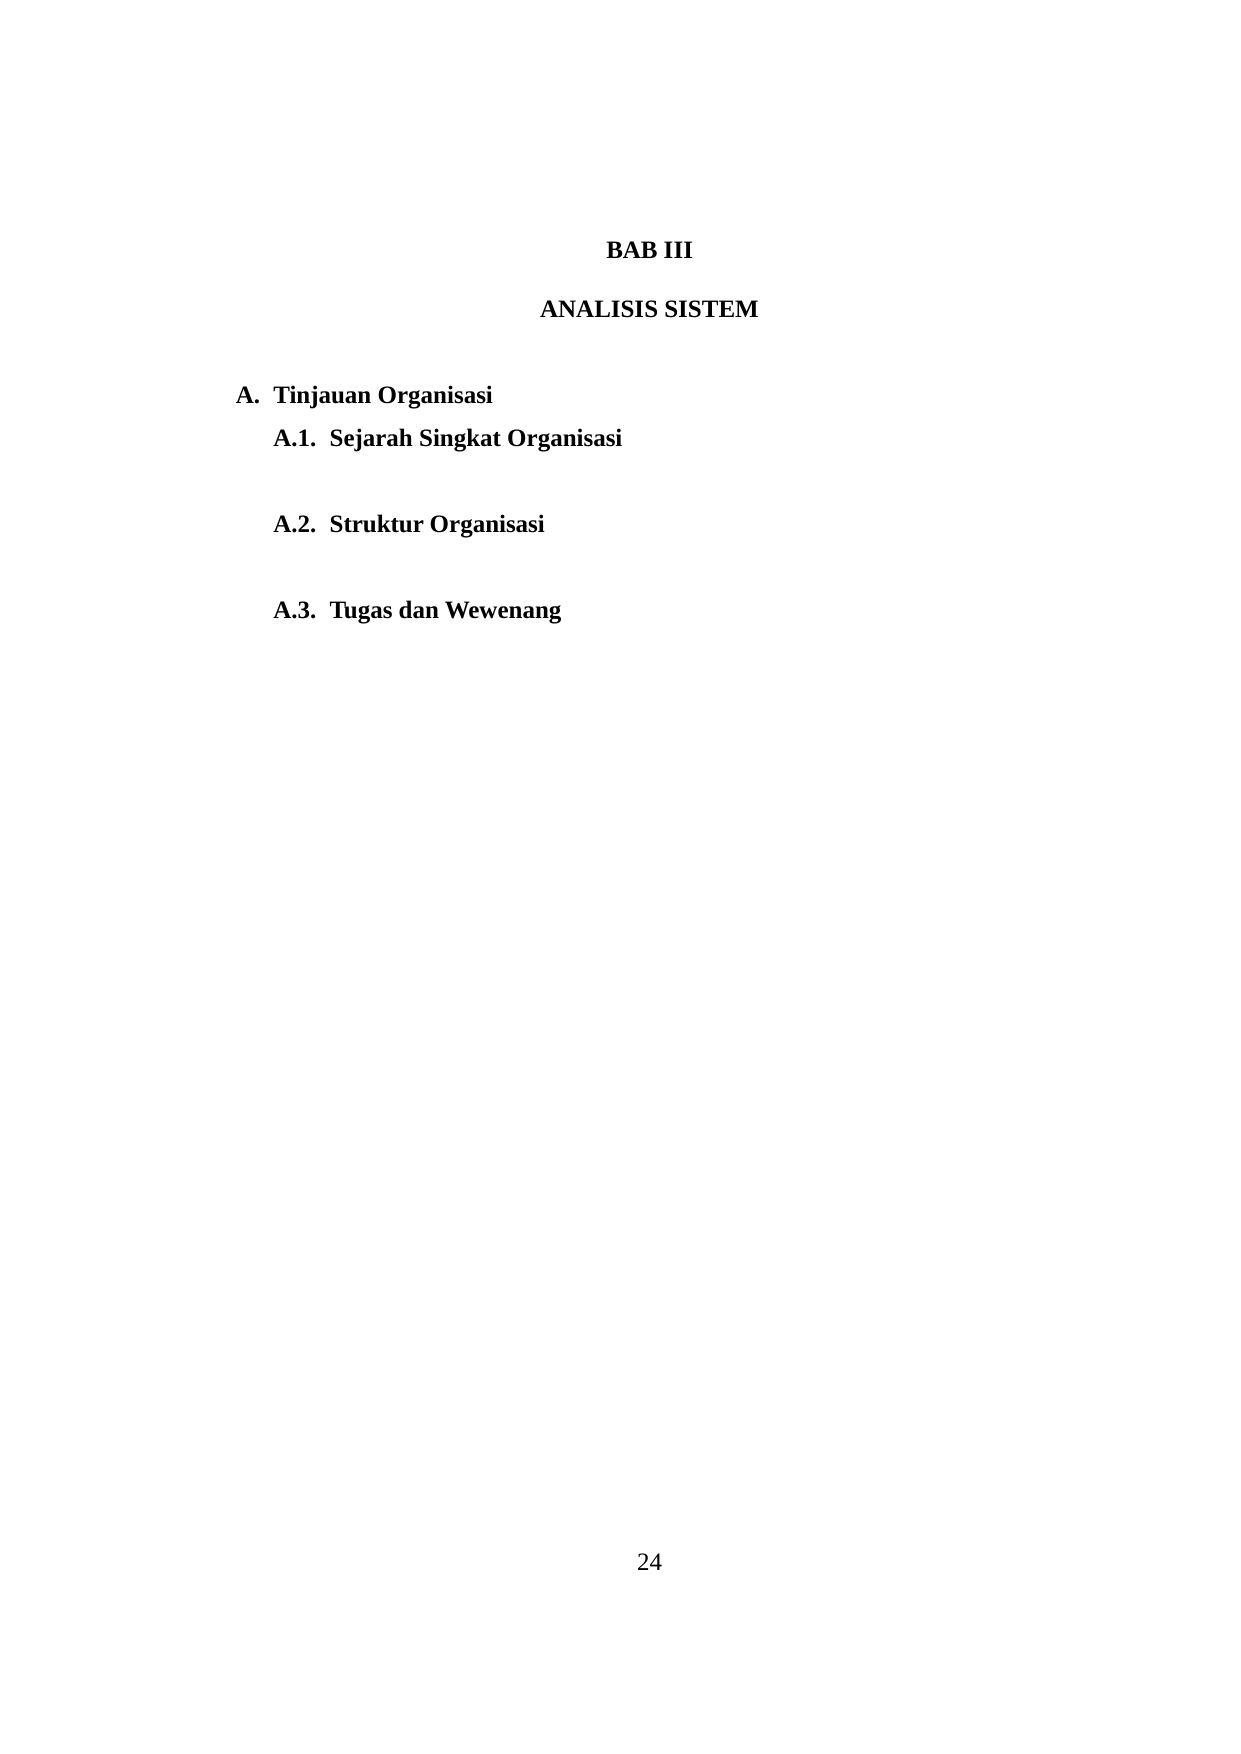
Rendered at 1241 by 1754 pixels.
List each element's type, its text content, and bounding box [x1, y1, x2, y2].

list Sejarah Singkat Organisasi [273, 423, 1063, 452]
text BAB III [236, 236, 1063, 264]
list Tugas dan Wewenang [273, 596, 1063, 624]
text ANALISIS SISTEM [236, 294, 1063, 322]
list Tinjauan Organisasi [236, 380, 1063, 409]
list Struktur Organisasi [273, 509, 1063, 538]
